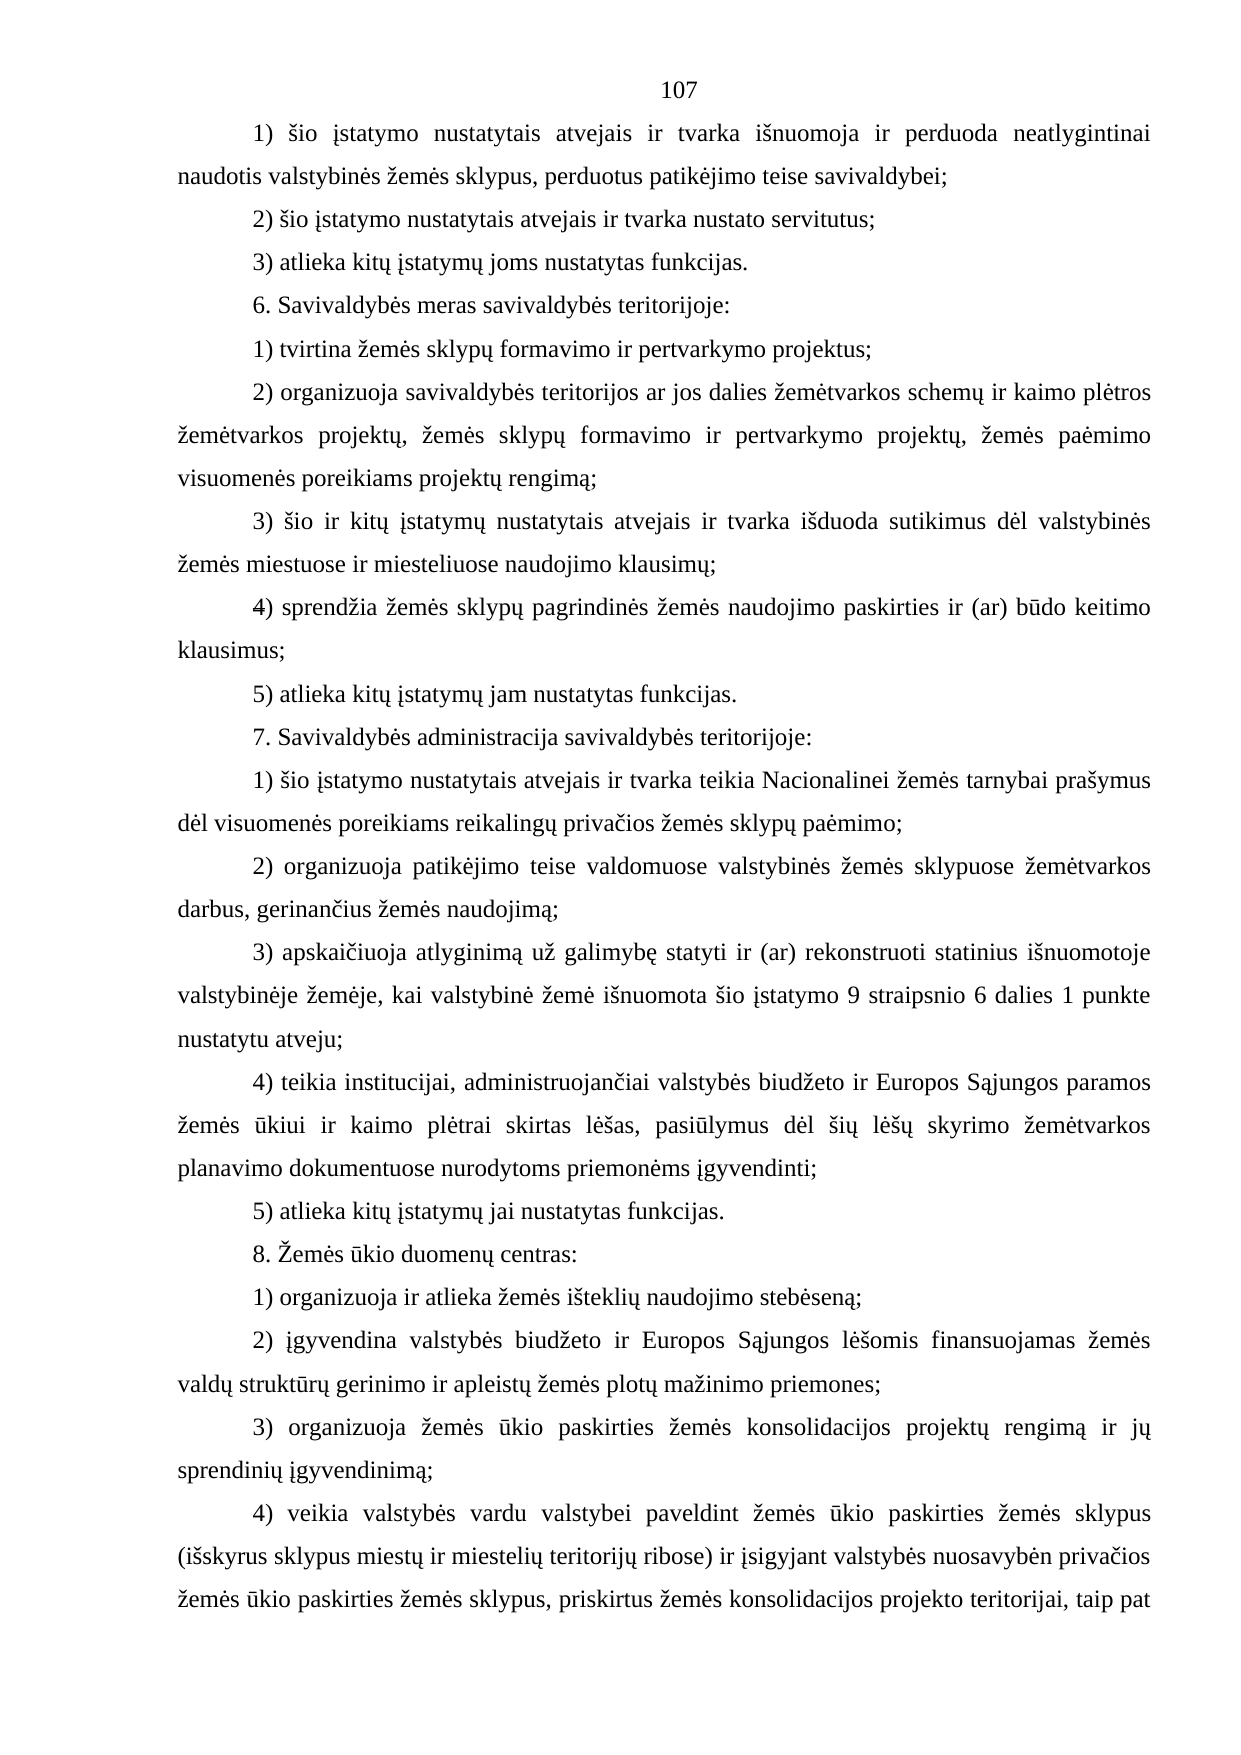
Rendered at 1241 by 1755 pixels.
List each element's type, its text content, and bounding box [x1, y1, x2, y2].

text 2) šio įstatymo nustatytais atvejais ir tvarka nustato servitutus; [177, 204, 1152, 233]
text 1) šio įstatymo nustatytais atvejais ir tvarka teikia Nacionalinei žemės tarnybai prašymus dėl visuomenės poreikiams reikalingų privačios žemės sklypų paėmimo; [177, 765, 1152, 837]
text 3) apskaičiuoja atlyginimą už galimybę statyti ir (ar) rekonstruoti statinius išnuomotoje valstybinėje žemėje, kai valstybinė žemė išnuomota šio įstatymo 9 straipsnio 6 dalies 1 punkte nustatytu atveju; [177, 937, 1152, 1052]
text 5) atlieka kitų įstatymų jam nustatytas funkcijas. [177, 679, 1152, 707]
text 2) organizuoja savivaldybės teritorijos ar jos dalies žemėtvarkos schemų ir kaimo plėtros žemėtvarkos projektų, žemės sklypų formavimo ir pertvarkymo projektų, žemės paėmimo visuomenės poreikiams projektų rengimą; [177, 377, 1152, 492]
text 2) įgyvendina valstybės biudžeto ir Europos Sąjungos lėšomis finansuojamas žemės valdų struktūrų gerinimo ir apleistų žemės plotų mažinimo priemones; [177, 1326, 1152, 1397]
text 4) veikia valstybės vardu valstybei paveldint žemės ūkio paskirties žemės sklypus (išskyrus sklypus miestų ir miestelių teritorijų ribose) ir įsigyjant valstybės nuosavybėn privačios žemės ūkio paskirties žemės sklypus, priskirtus žemės konsolidacijos projekto teritorijai, taip pat [177, 1498, 1152, 1613]
text 6. Savivaldybės meras savivaldybės teritorijoje: [177, 291, 1152, 319]
text 1) organizuoja ir atlieka žemės išteklių naudojimo stebėseną; [177, 1282, 1152, 1311]
text 7. Savivaldybės administracija savivaldybės teritorijoje: [177, 722, 1152, 751]
text 8. Žemės ūkio duomenų centras: [177, 1239, 1152, 1268]
text 1) tvirtina žemės sklypų formavimo ir pertvarkymo projektus; [177, 334, 1152, 362]
text 3) šio ir kitų įstatymų nustatytais atvejais ir tvarka išduoda sutikimus dėl valstybinės žemės miestuose ir miesteliuose naudojimo klausimų; [177, 506, 1152, 578]
text 1) šio įstatymo nustatytais atvejais ir tvarka išnuomoja ir perduoda neatlygintinai naudotis valstybinės žemės sklypus, perduotus patikėjimo teise savivaldybei; [177, 118, 1152, 190]
text 3) organizuoja žemės ūkio paskirties žemės konsolidacijos projektų rengimą ir jų sprendinių įgyvendinimą; [177, 1412, 1152, 1484]
text 4) sprendžia žemės sklypų pagrindinės žemės naudojimo paskirties ir (ar) būdo keitimo klausimus; [177, 592, 1152, 664]
text 2) organizuoja patikėjimo teise valdomuose valstybinės žemės sklypuose žemėtvarkos darbus, gerinančius žemės naudojimą; [177, 851, 1152, 923]
text 5) atlieka kitų įstatymų jai nustatytas funkcijas. [177, 1196, 1152, 1225]
text 4) teikia institucijai, administruojančiai valstybės biudžeto ir Europos Sąjungos paramos žemės ūkiui ir kaimo plėtrai skirtas lėšas, pasiūlymus dėl šių lėšų skyrimo žemėtvarkos planavimo dokumentuose nurodytoms priemonėms įgyvendinti; [177, 1067, 1152, 1182]
text 3) atlieka kitų įstatymų joms nustatytas funkcijas. [177, 247, 1152, 276]
